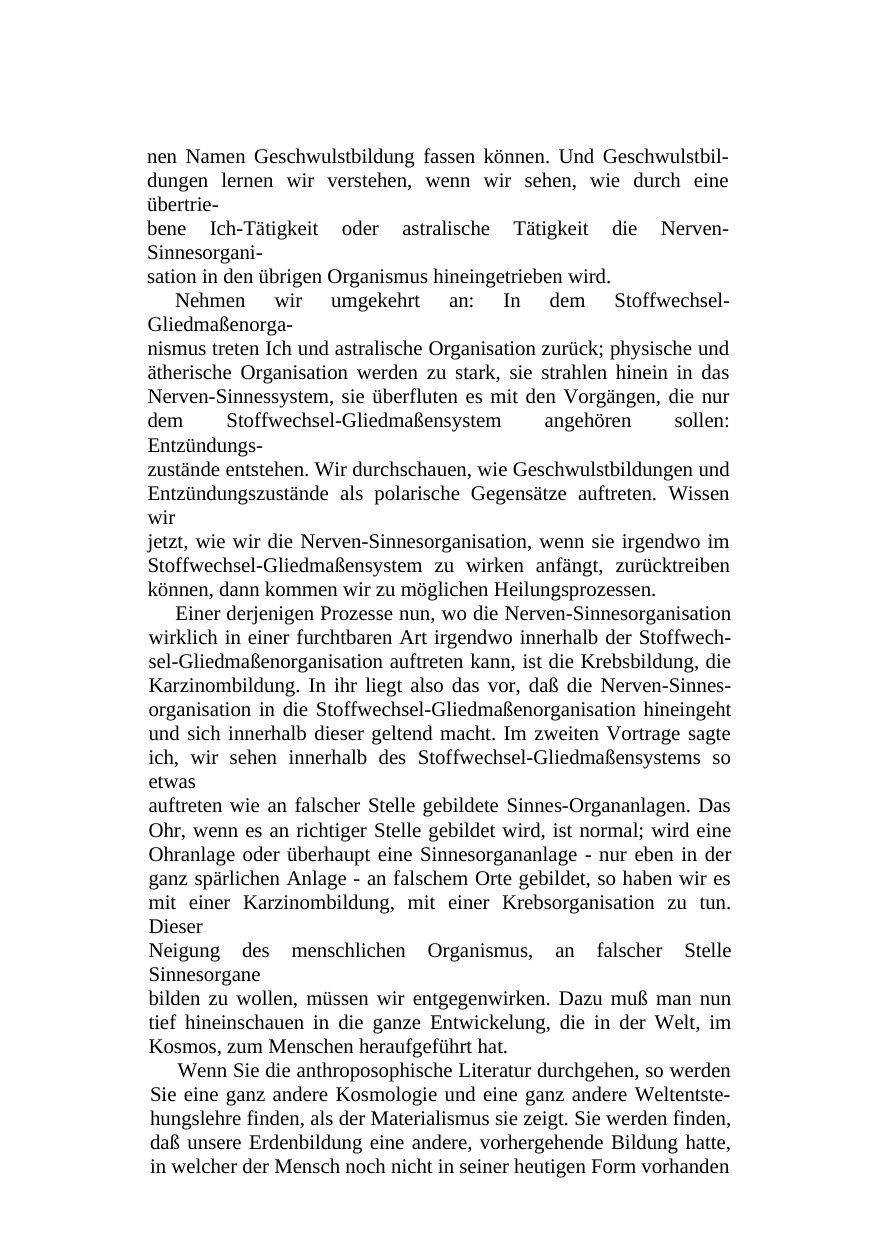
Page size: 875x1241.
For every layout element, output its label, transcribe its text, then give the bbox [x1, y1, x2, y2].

text Einer derjenigen Prozesse nun, wo die Nerven-Sinnesorganisation wirklich in einer furchtbaren Art irgendwo innerhalb der Stoffwech- sel-Gliedmaßenorganisation auftreten kann, ist die Krebsbildung, die Karzinombildung. In ihr liegt also das vor, daß die Nerven-Sinnes- organisation in die Stoffwechsel-Gliedmaßenorganisation hineingeht und sich innerhalb dieser geltend macht. Im zweiten Vortrage sagte ich, wir sehen innerhalb des Stoffwechsel-Gliedmaßensystems so etwas auftreten wie an falscher Stelle gebildete Sinnes-Organanlagen. Das Ohr, wenn es an richtiger Stelle gebildet wird, ist normal; wird eine Ohranlage oder überhaupt eine Sinnesorgananlage - nur eben in der ganz spärlichen Anlage - an falschem Orte gebildet, so haben wir es mit einer Karzinombildung, mit einer Krebsorganisation zu tun. Dieser Neigung des menschlichen Organismus, an falscher Stelle Sinnesorgane bilden zu wollen, müssen wir entgegenwirken. Dazu muß man nun tief hineinschauen in die ganze Entwickelung, die in der Welt, im Kosmos, zum Menschen heraufgeführt hat. [148, 601, 732, 1058]
text Wenn Sie die anthroposophische Literatur durchgehen, so werden Sie eine ganz andere Kosmologie und eine ganz andere Weltentste- hungslehre finden, als der Materialismus sie zeigt. Sie werden finden, daß unsere Erdenbildung eine andere, vorhergehende Bildung hatte, in welcher der Mensch noch nicht in seiner heutigen Form vorhanden [150, 1058, 732, 1178]
text Nehmen wir umgekehrt an: In dem Stoffwechsel-Gliedmaßenorga- nismus treten Ich und astralische Organisation zurück; physische und ätherische Organisation werden zu stark, sie strahlen hinein in das Nerven-Sinnessystem, sie überfluten es mit den Vorgängen, die nur dem Stoffwechsel-Gliedmaßensystem angehören sollen: Entzündungs- zustände entstehen. Wir durchschauen, wie Geschwulstbildungen und Entzündungszustände als polarische Gegensätze auftreten. Wissen wir jetzt, wie wir die Nerven-Sinnesorganisation, wenn sie irgendwo im Stoffwechsel-Gliedmaßensystem zu wirken anfängt, zurücktreiben können, dann kommen wir zu möglichen Heilungsprozessen. [147, 288, 730, 601]
text nen Namen Geschwulstbildung fassen können. Und Geschwulstbil- dungen lernen wir verstehen, wenn wir sehen, wie durch eine übertrie- bene Ich-Tätigkeit oder astralische Tätigkeit die Nerven-Sinnesorgani- sation in den übrigen Organismus hineingetrieben wird. [147, 144, 729, 288]
